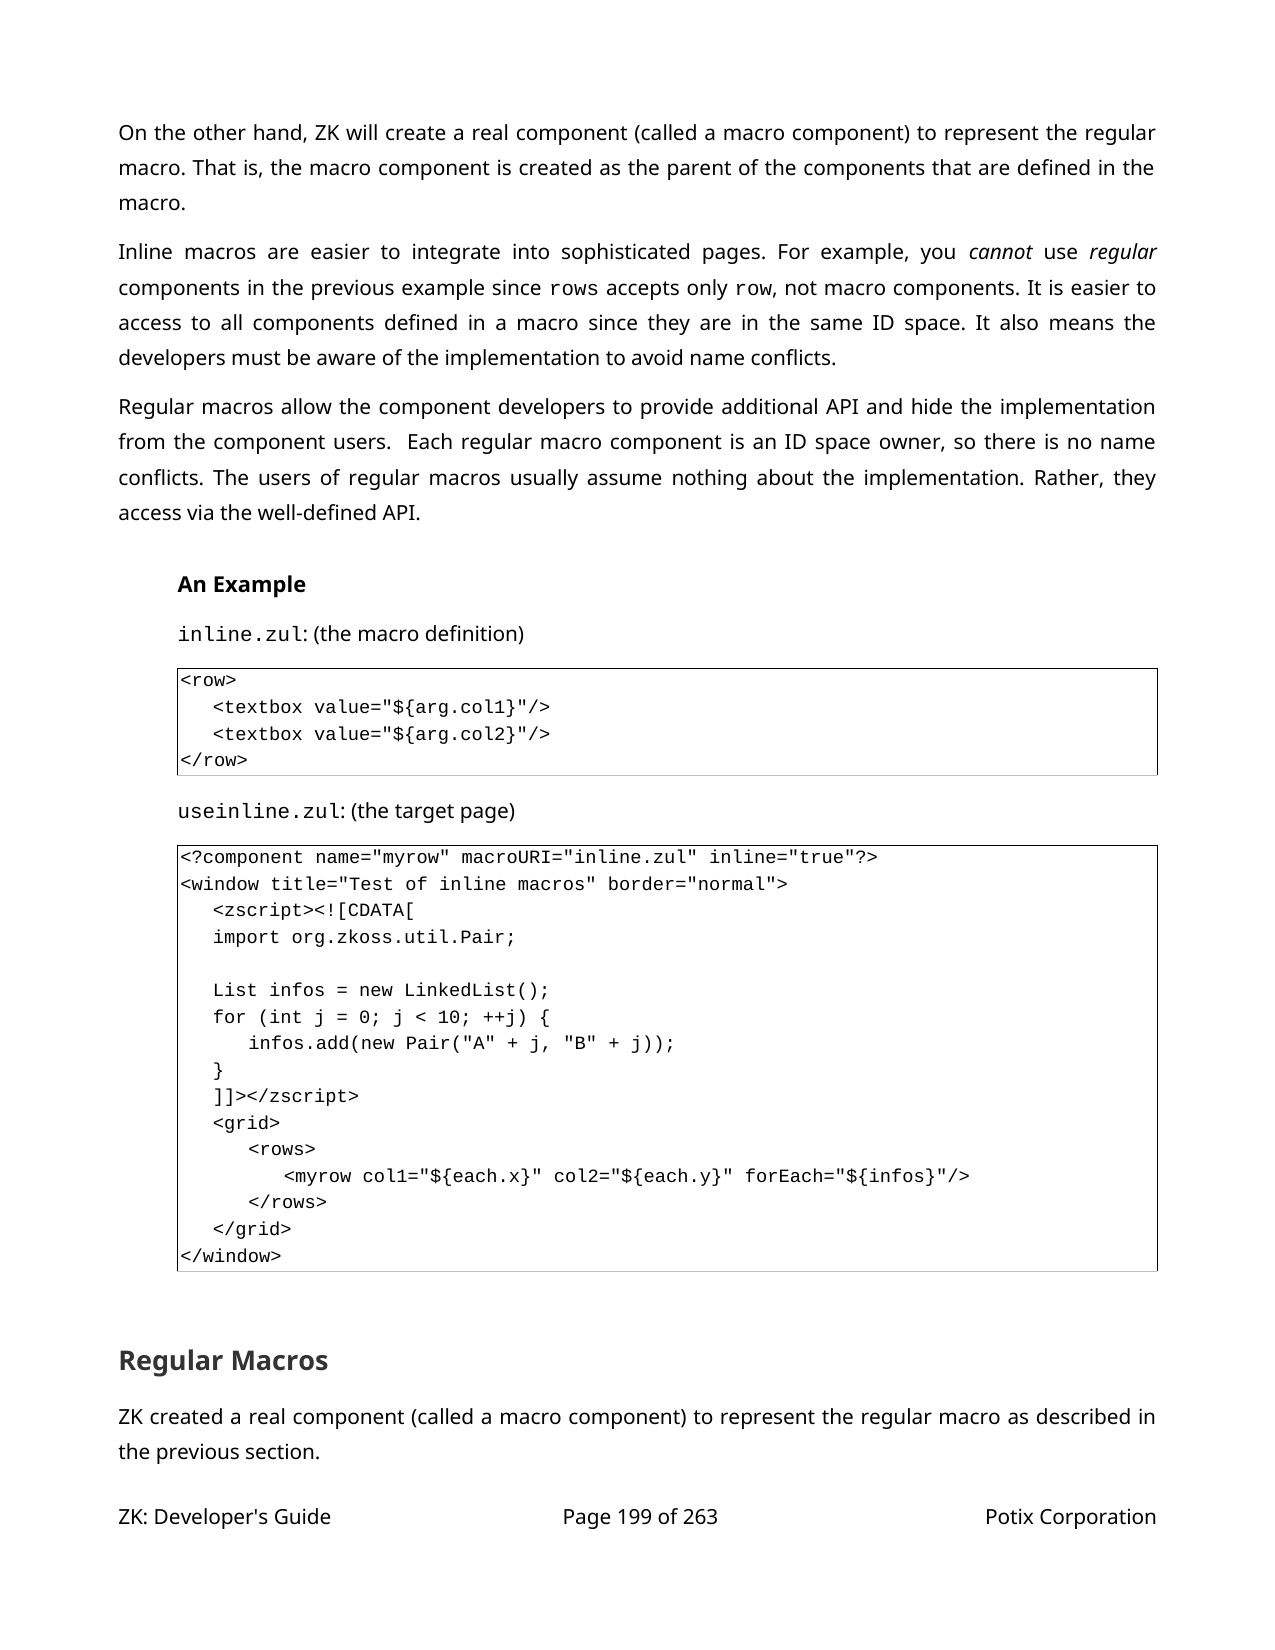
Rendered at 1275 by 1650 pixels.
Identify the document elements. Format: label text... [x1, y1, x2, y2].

text <row> <textbox value="${arg.col1}"/> <textbox value="${arg.col2}"/> </row> [178, 669, 1157, 775]
text Inline macros are easier to integrate into sophisticated pages. For example, you cannot use regular components in the previous example since rows accepts only row, not macro components. It is easier to access to all components defined in a macro since they are in the same ID space. It also means the developers must be aware of the implementation to avoid name conflicts. [118, 237, 1157, 372]
text ZK created a real component (called a macro component) to represent the regular macro as described in the previous section. [118, 1402, 1157, 1466]
subtitle An Example [177, 568, 1157, 598]
text inline.zul: (the macro definition) [177, 619, 1157, 648]
subtitle Regular Macros [118, 1342, 1157, 1378]
text <?component name="myrow" macroURI="inline.zul" inline="true"?> <window title="Test of inline macros" border="normal"> <zscript><![CDATA[ import org.zkoss.util.Pair; List infos = new LinkedList(); for (int j = 0; j < 10; ++j) { infos.add(new Pair("A" + j, "B" + j)); } ]]></zscript> <grid> <rows> <myrow col1="${each.x}" col2="${each.y}" forEach="${infos}"/> </rows> </grid> </window> [178, 846, 1157, 1271]
text Regular macros allow the component developers to provide additional API and hide the implementation from the component users. Each regular macro component is an ID space owner, so there is no name conflicts. The users of regular macros usually assume nothing about the implementation. Rather, they access via the well-defined API. [118, 392, 1157, 526]
text On the other hand, ZK will create a real component (called a macro component) to represent the regular macro. That is, the macro component is created as the parent of the components that are defined in the macro. [118, 118, 1157, 217]
text useinline.zul: (the target page) [177, 796, 1157, 824]
